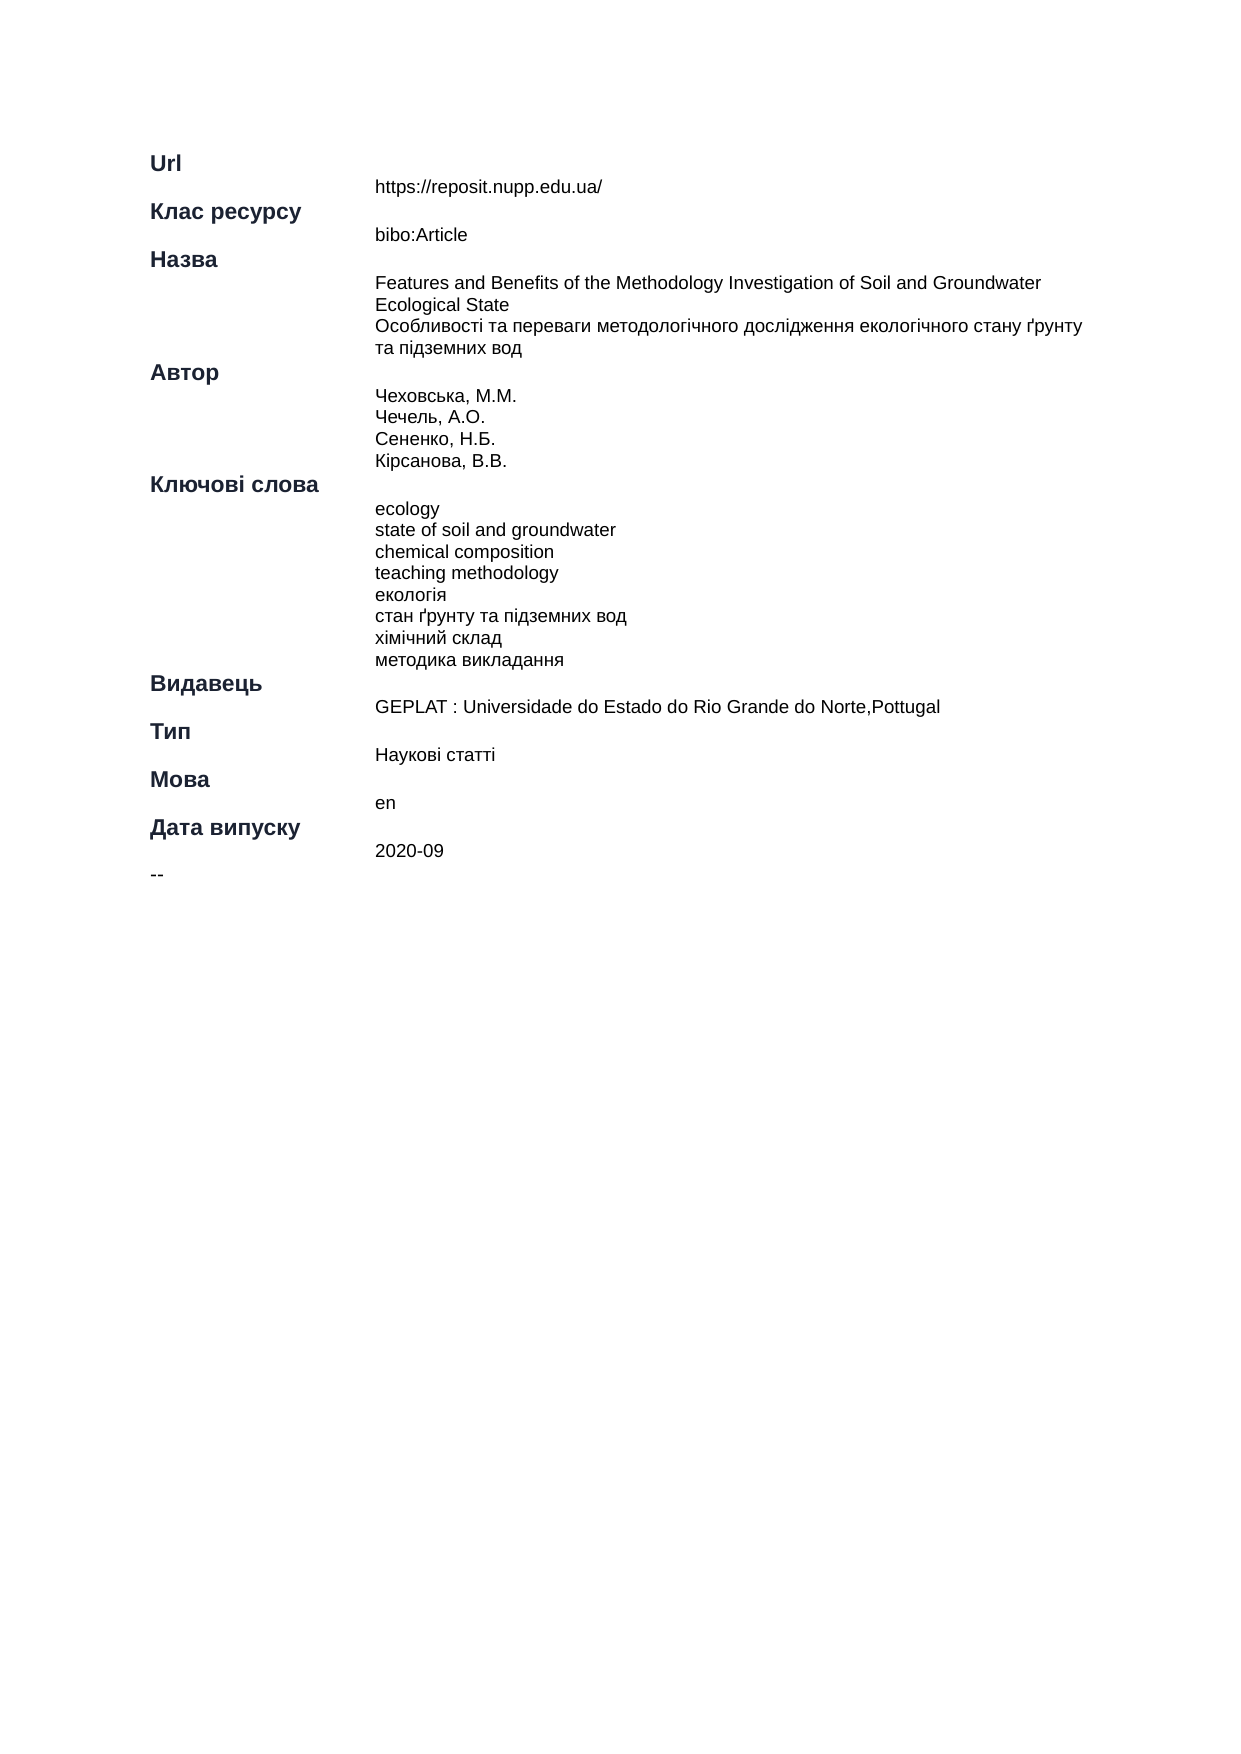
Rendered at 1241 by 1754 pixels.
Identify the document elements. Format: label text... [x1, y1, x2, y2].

text Особливості та переваги методологічного дослідження екологічного стану ґрунту та підземних вод [375, 315, 1090, 358]
text 2020-09 [375, 840, 1090, 862]
text bibo:Article [375, 224, 1090, 246]
text хімічний склад [375, 627, 1090, 648]
text Чечель, А.О. [375, 406, 1090, 428]
text https://reposit.nupp.edu.ua/ [375, 176, 1090, 198]
text Кірсанова, В.В. [375, 449, 1090, 471]
text Url [150, 150, 1090, 176]
text екологія [375, 584, 1090, 605]
text Клас ресурсу [150, 198, 1090, 224]
text стан ґрунту та підземних вод [375, 605, 1090, 627]
text GEPLAT : Universidade do Estado do Rio Grande do Norte,Pottugal [375, 696, 1090, 718]
text Наукові статті [375, 744, 1090, 766]
text Features and Benefits of the Methodology Investigation of Soil and Groundwater Ecological State [375, 272, 1090, 315]
text Мова [150, 766, 1090, 792]
text en [375, 792, 1090, 814]
text state of soil and groundwater [375, 519, 1090, 541]
text Дата випуску [150, 814, 1090, 840]
text Назва [150, 246, 1090, 272]
text Ключові слова [150, 471, 1090, 497]
text teaching methodology [375, 562, 1090, 584]
text -- [150, 862, 1090, 886]
text Тип [150, 718, 1090, 744]
text Сененко, Н.Б. [375, 428, 1090, 449]
text методика викладання [375, 648, 1090, 670]
text Чеховська, М.М. [375, 385, 1090, 406]
text Видавець [150, 670, 1090, 696]
text chemical composition [375, 541, 1090, 562]
text ecology [375, 497, 1090, 519]
text Автор [150, 358, 1090, 385]
